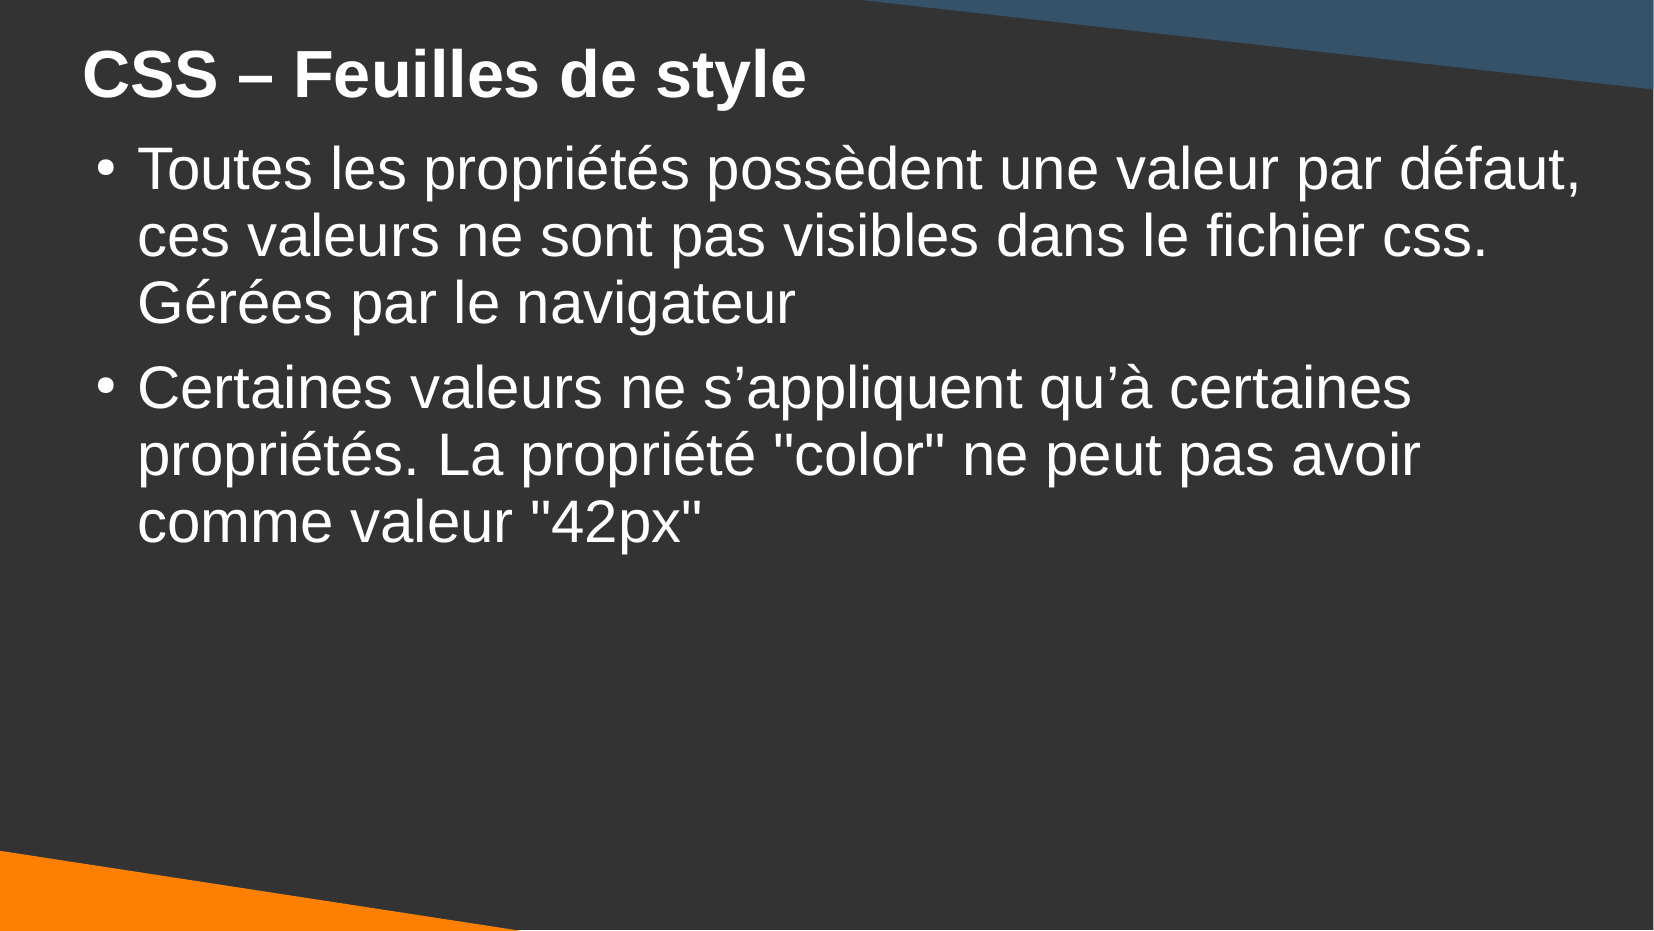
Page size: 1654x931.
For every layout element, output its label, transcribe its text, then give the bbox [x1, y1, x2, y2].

title CSS – Feuilles de style [82, 37, 1571, 114]
text_box [0, 850, 522, 931]
text_box [861, 0, 1654, 90]
list Toutes les propriétés possèdent une valeur par défaut, ces valeurs ne sont pas visibles dans le fichier css. Gérées par le navigateur Certaines valeurs ne s’appliquent qu’à certaines propriétés. La propriété "color" ne peut pas avoir comme valeur "42px" [80, 135, 1605, 559]
